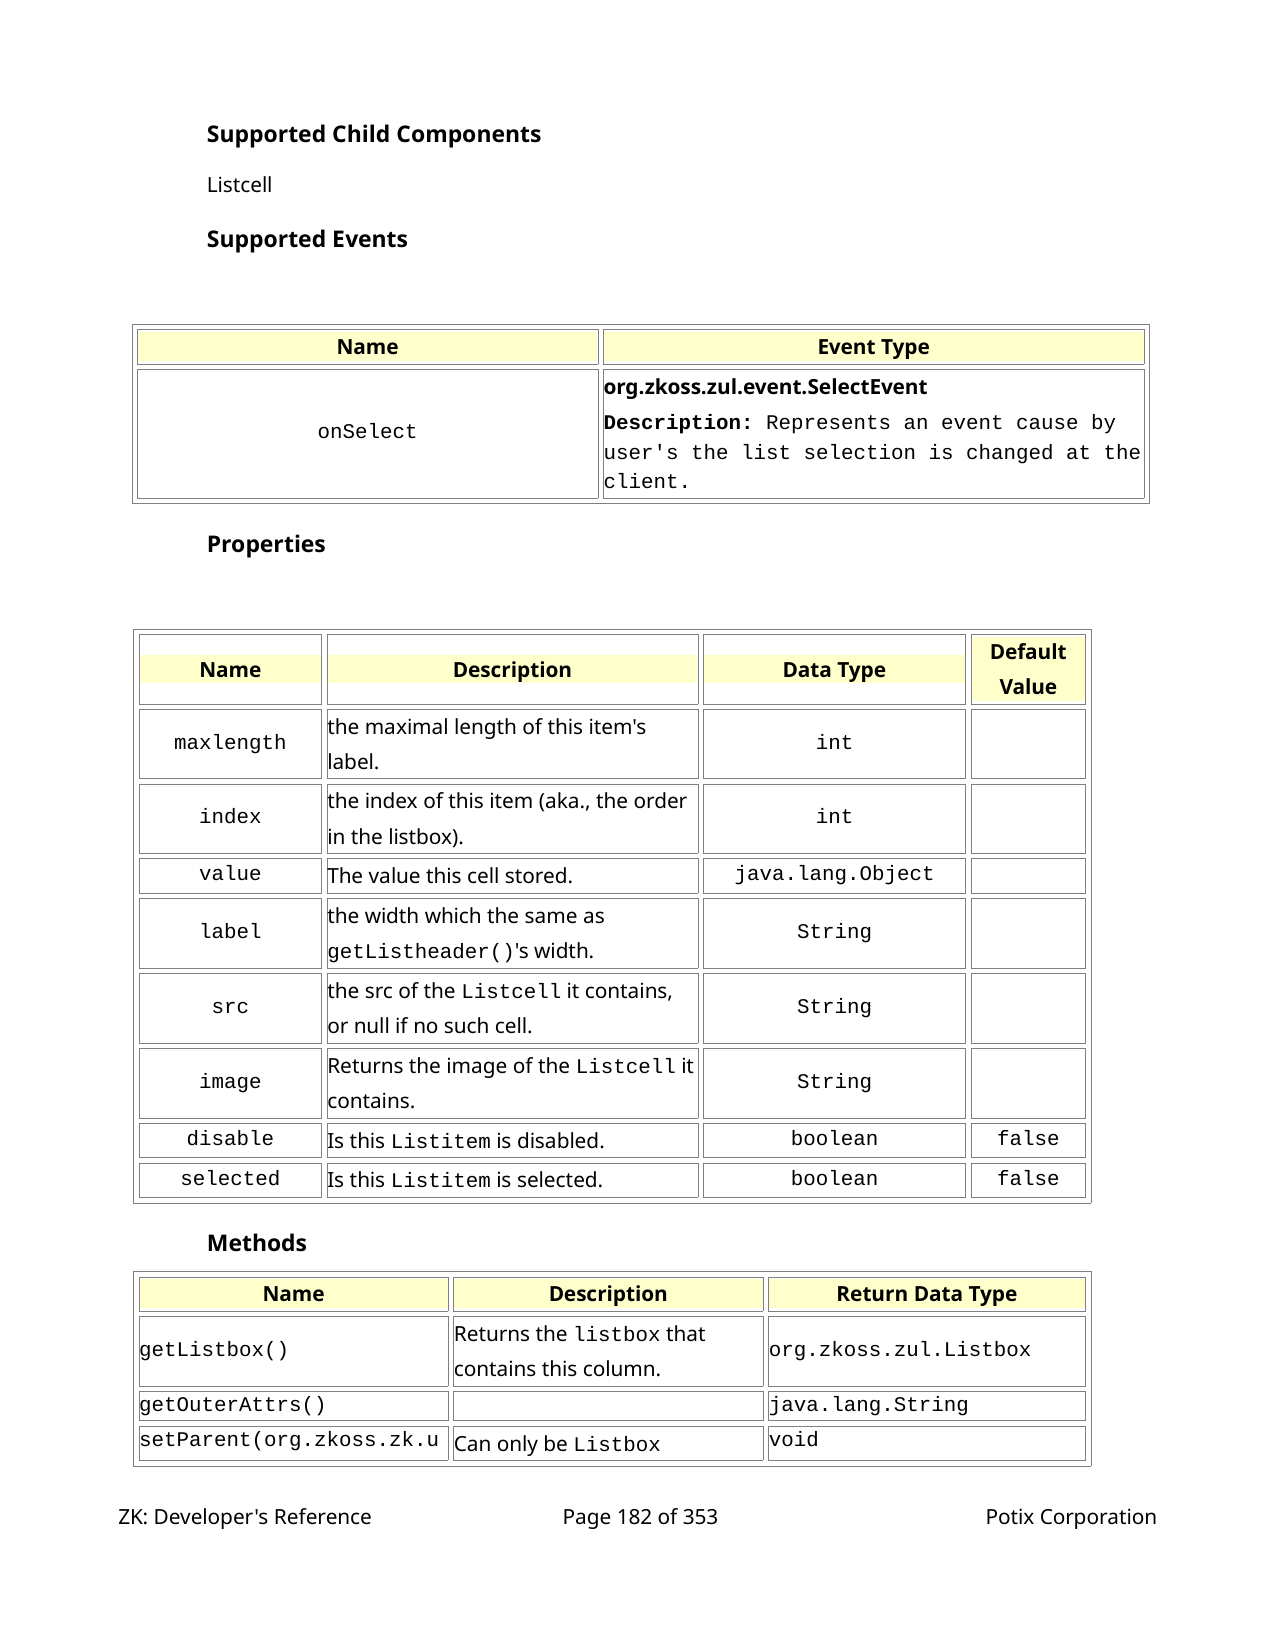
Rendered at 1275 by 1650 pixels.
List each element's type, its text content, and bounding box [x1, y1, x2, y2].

table_cell java.lang.Object [700, 853, 968, 892]
table_header Name [134, 325, 600, 363]
table_cell [968, 1043, 1088, 1117]
table_cell The value this cell stored. [324, 853, 700, 892]
table_cell boolean [700, 1118, 968, 1157]
table_cell [454, 1392, 763, 1420]
table_cell [968, 704, 1088, 778]
table_cell value [136, 853, 324, 892]
table_cell String [700, 1043, 968, 1117]
table_cell void [766, 1420, 1088, 1460]
table_cell setParent(org.zkoss.zk.u [136, 1420, 451, 1460]
subtitle Properties [207, 528, 1157, 559]
table_cell src [136, 968, 324, 1042]
table_cell the maximal length of this item's label. [324, 704, 700, 778]
table_header Data Type [700, 630, 968, 703]
table_cell [968, 778, 1088, 853]
table_cell false [968, 1118, 1088, 1157]
table_cell [451, 1386, 766, 1420]
table_header Description [451, 1272, 766, 1311]
table_header Return Data Type [766, 1272, 1088, 1311]
table_cell java.lang.String [766, 1386, 1088, 1420]
table_cell boolean [700, 1157, 968, 1197]
table_cell Is this Listitem is selected. [324, 1157, 700, 1197]
table_cell Returns the listbox that contains this column. [451, 1311, 766, 1386]
table_cell onSelect [134, 364, 600, 498]
table_cell [972, 785, 1085, 853]
table_cell [972, 710, 1085, 778]
text Listcell [207, 170, 1157, 198]
table_header Name [136, 630, 324, 703]
table_header Name [136, 1272, 451, 1311]
table_cell Is this Listitem is disabled. [324, 1118, 700, 1157]
table_cell label [136, 893, 324, 967]
table_header Event Type [600, 325, 1147, 363]
table_cell [972, 859, 1085, 892]
table_cell [972, 1049, 1085, 1117]
subtitle Methods [207, 1227, 1157, 1259]
table_cell String [700, 968, 968, 1042]
subtitle Supported Events [207, 223, 1157, 254]
table_cell selected [136, 1157, 324, 1197]
table_cell getOuterAttrs() [136, 1386, 451, 1420]
table_cell getListbox() [136, 1311, 451, 1386]
table_cell [968, 853, 1088, 892]
table_cell [968, 968, 1088, 1042]
subtitle Supported Child Components [207, 118, 1157, 149]
table_cell the src of the Listcell it contains, or null if no such cell. [324, 968, 700, 1042]
table_cell Returns the image of the Listcell it contains. [324, 1043, 700, 1117]
table_cell Can only be Listbox [451, 1420, 766, 1460]
table_cell the index of this item (aka., the order in the listbox). [324, 778, 700, 853]
table_cell maxlength [136, 704, 324, 778]
table_cell image [136, 1043, 324, 1117]
table_cell String [700, 893, 968, 967]
table_cell [968, 893, 1088, 967]
table_cell int [700, 704, 968, 778]
table_cell [972, 899, 1085, 967]
table_header Default Value [968, 630, 1088, 703]
table_cell disable [136, 1118, 324, 1157]
table_cell index [136, 778, 324, 853]
table_cell org.zkoss.zul.Listbox [766, 1311, 1088, 1386]
table_cell false [968, 1157, 1088, 1197]
table_cell the width which the same as getListheader()'s width. [324, 893, 700, 967]
table_cell org.zkoss.zul.event.SelectEvent Description: Represents an event cause by user's the list selection is changed at the client. [600, 364, 1147, 498]
table_cell [972, 974, 1085, 1042]
table_cell int [700, 778, 968, 853]
table_header Description [324, 630, 700, 703]
